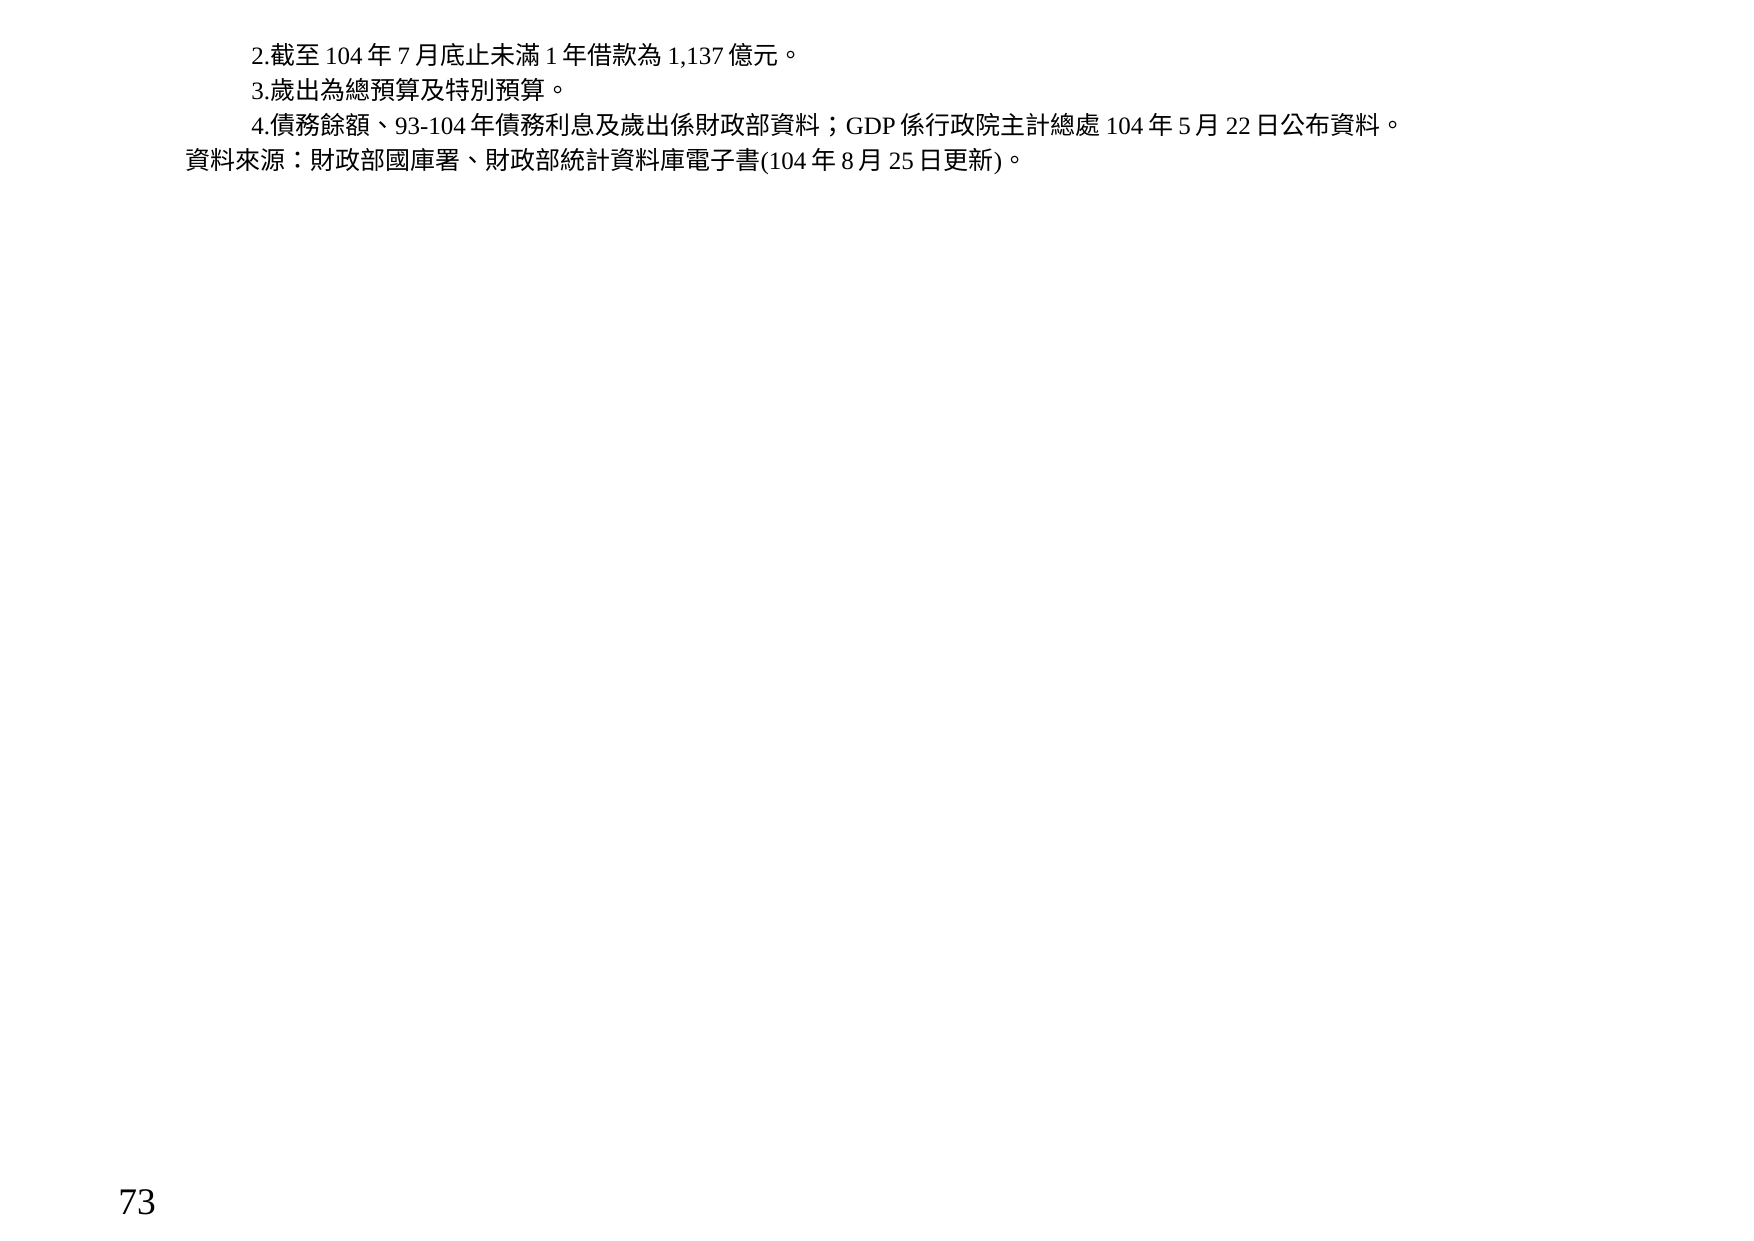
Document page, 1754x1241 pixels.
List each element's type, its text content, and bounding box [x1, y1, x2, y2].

text 資料來源：財政部國庫署、財政部統計資料庫電子書(104年8月25日更新)。 [185, 144, 1587, 175]
text 2.截至104年7月底止未滿1年借款為1,137億元。 [128, 39, 1602, 70]
text 3.歲出為總預算及特別預算。 [128, 74, 1602, 105]
text 4.債務餘額、93-104年債務利息及歲出係財政部資料；GDP係行政院主計總處104年5月22日公布資料。 [128, 109, 1602, 140]
